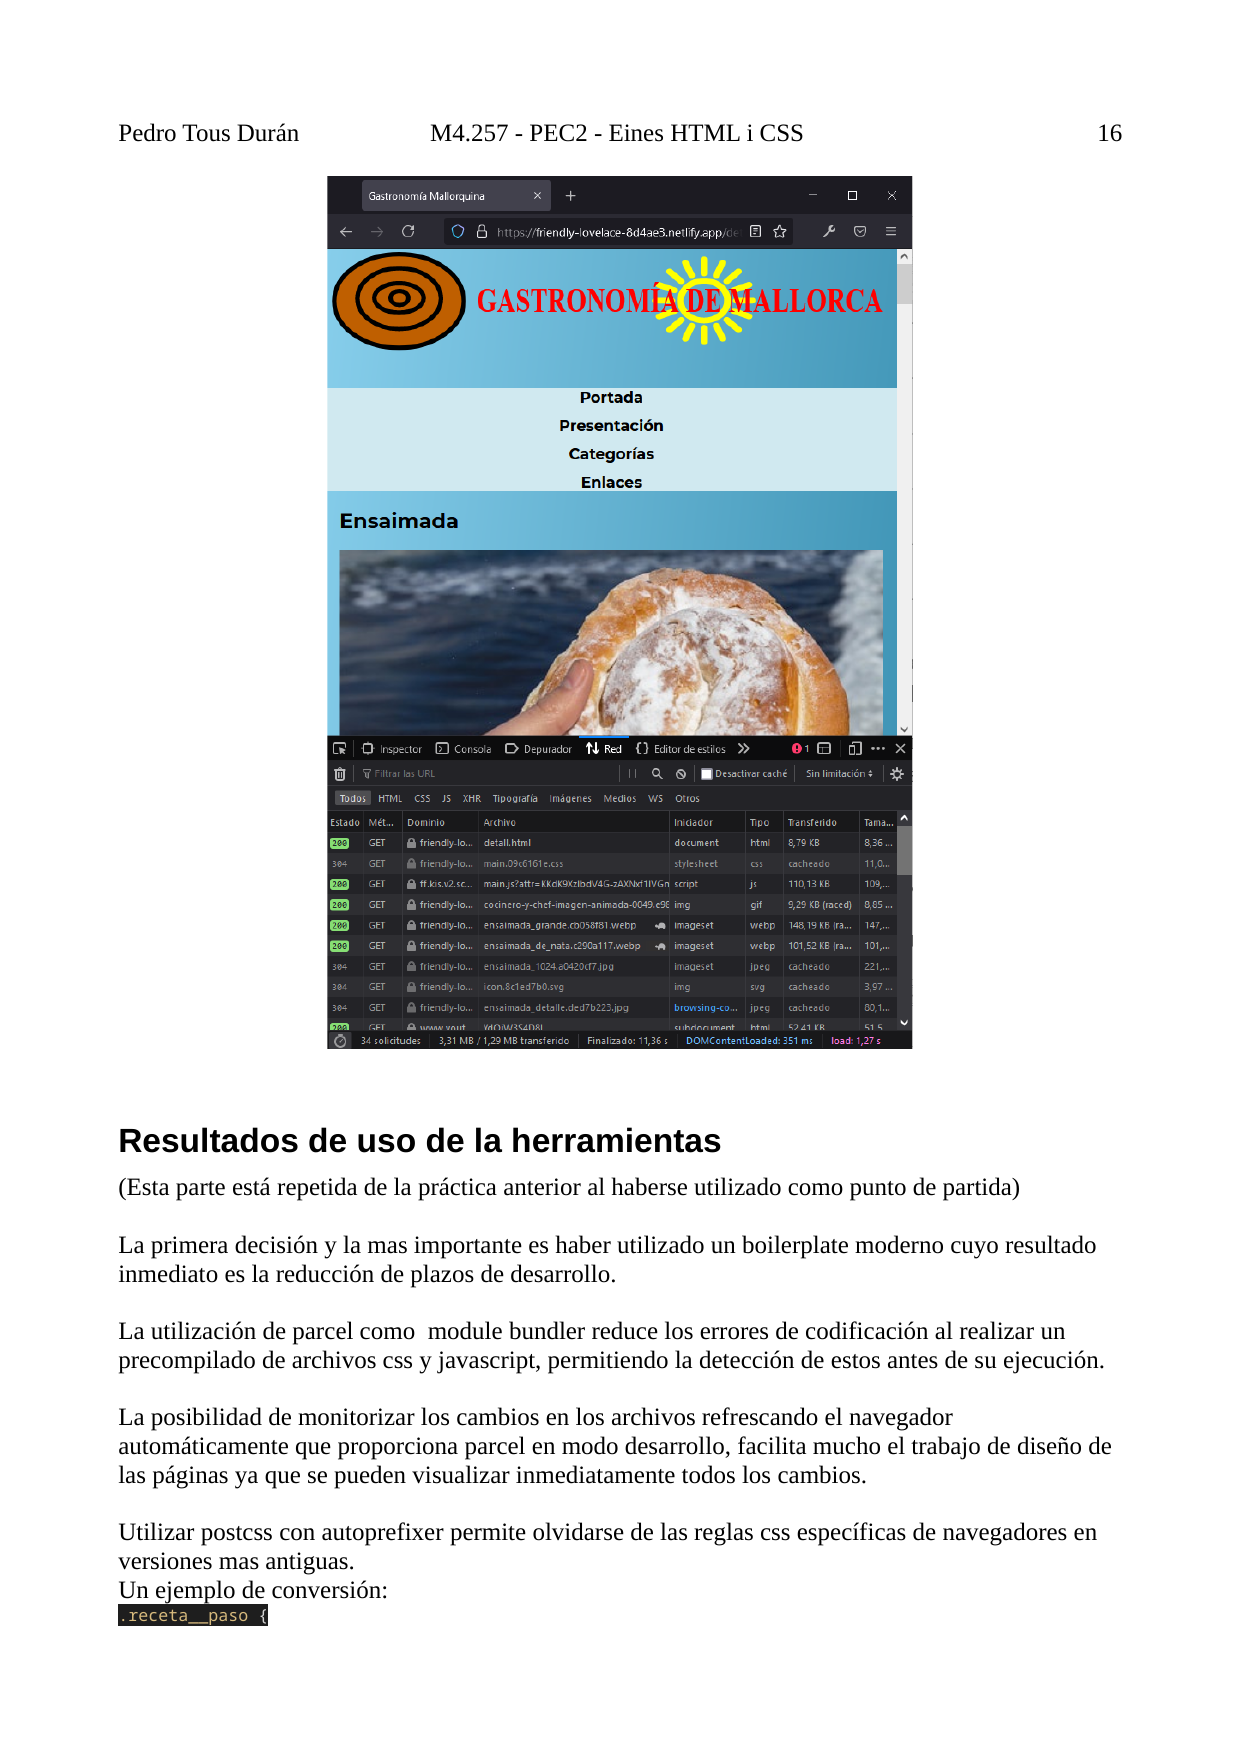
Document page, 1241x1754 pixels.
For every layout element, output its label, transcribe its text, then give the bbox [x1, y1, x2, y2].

text La primera decisión y la mas importante es haber utilizado un boilerplate moderno cuyo resultado inmediato es la reducción de plazos de desarrollo. [118, 1230, 1122, 1287]
text La utilización de parcel como module bundler reduce los errores de codificación al realizar un precompilado de archivos css y javascript, permitiendo la detección de estos antes de su ejecución. [118, 1316, 1122, 1374]
text Un ejemplo de conversión: [118, 1575, 1122, 1604]
text La posibilidad de monitorizar los cambios en los archivos refrescando el navegador automáticamente que proporciona parcel en modo desarrollo, facilita mucho el trabajo de diseño de las páginas ya que se pueden visualizar inmediatamente todos los cambios. [118, 1402, 1122, 1489]
text (Esta parte está repetida de la práctica anterior al haberse utilizado como punto de partida) [118, 1172, 1122, 1201]
text .receta__paso { [118, 1604, 1122, 1626]
text Utilizar postcss con autoprefixer permite olvidarse de las reglas css específicas de navegadores en versiones mas antiguas. [118, 1517, 1122, 1575]
subtitle Resultados de uso de la herramientas [118, 1121, 1122, 1160]
picture [327, 176, 913, 1049]
